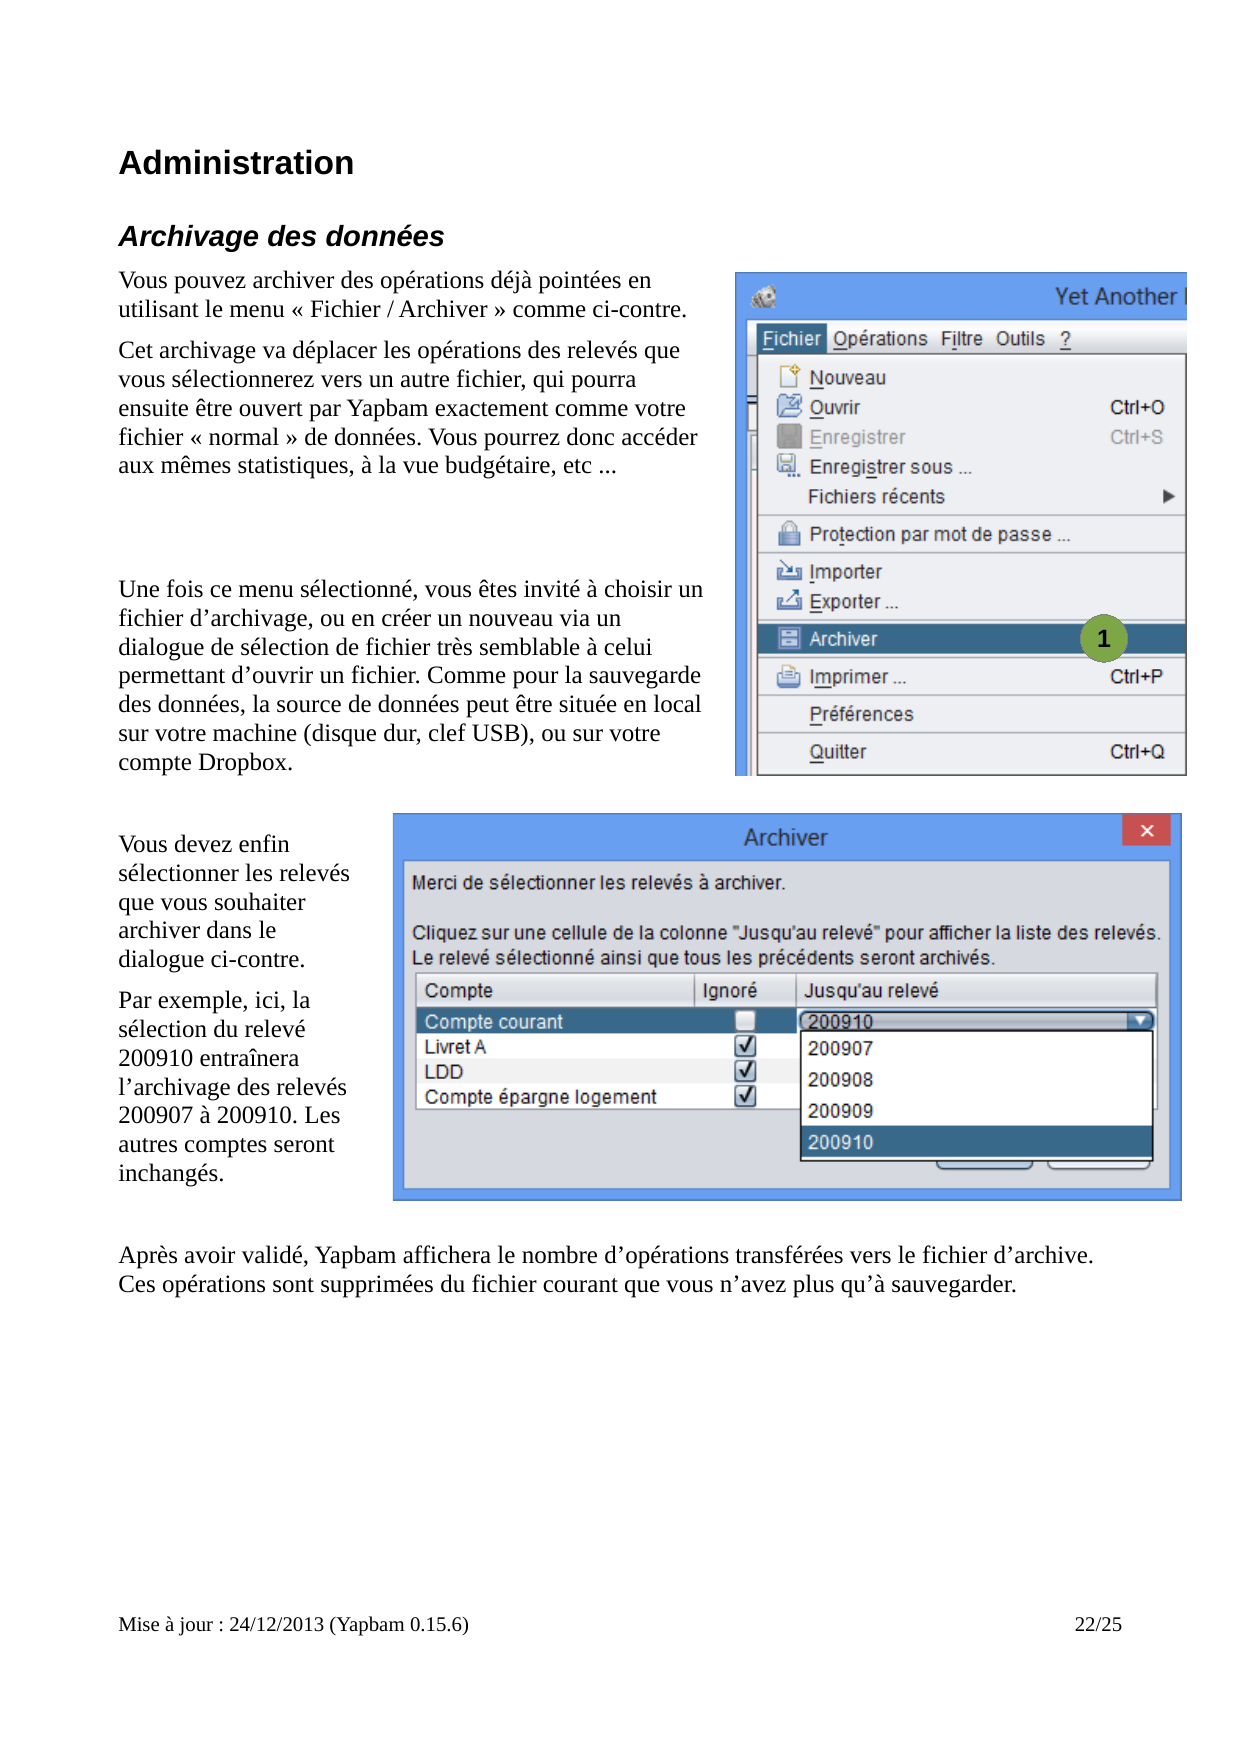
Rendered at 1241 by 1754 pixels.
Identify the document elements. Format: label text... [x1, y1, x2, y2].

picture [392, 813, 1182, 1201]
picture [735, 272, 1187, 776]
text Cet archivage va déplacer les opérations des relevés que vous sélectionnerez vers un autre fichier, qui pourra ensuite être ouvert par Yapbam exactement comme votre fichier « normal » de données. Vous pourrez donc accéder aux mêmes statistiques, à la vue budgétaire, etc ... [118, 335, 735, 479]
text Après avoir validé, Yapbam affichera le nombre d’opérations transférées vers le fichier d’archive. Ces opérations sont supprimées du fichier courant que vous n’avez plus qu’à sauvegarder. [118, 1240, 1122, 1298]
text Vous pouvez archiver des opérations déjà pointées en utilisant le menu « Fichier / Archiver » comme ci-contre. [118, 265, 1122, 323]
subtitle Archivage des données [118, 219, 1122, 253]
subtitle Administration [118, 143, 1122, 182]
text Par exemple, ici, la sélection du relevé 200910 entraînera l’archivage des relevés 200907 à 200910. Les autres comptes seront inchangés. [118, 985, 392, 1187]
text Une fois ce menu sélectionné, vous êtes invité à choisir un fichier d’archivage, ou en créer un nouveau via un dialogue de sélection de fichier très semblable à celui permettant d’ouvrir un fichier. Comme pour la sauvegarde des données, la source de données peut être située en local sur votre machine (disque dur, clef USB), ou sur votre compte Dropbox. [118, 574, 735, 775]
text Vous devez enfin sélectionner les relevés que vous souhaiter archiver dans le dialogue ci-contre. [118, 829, 392, 973]
